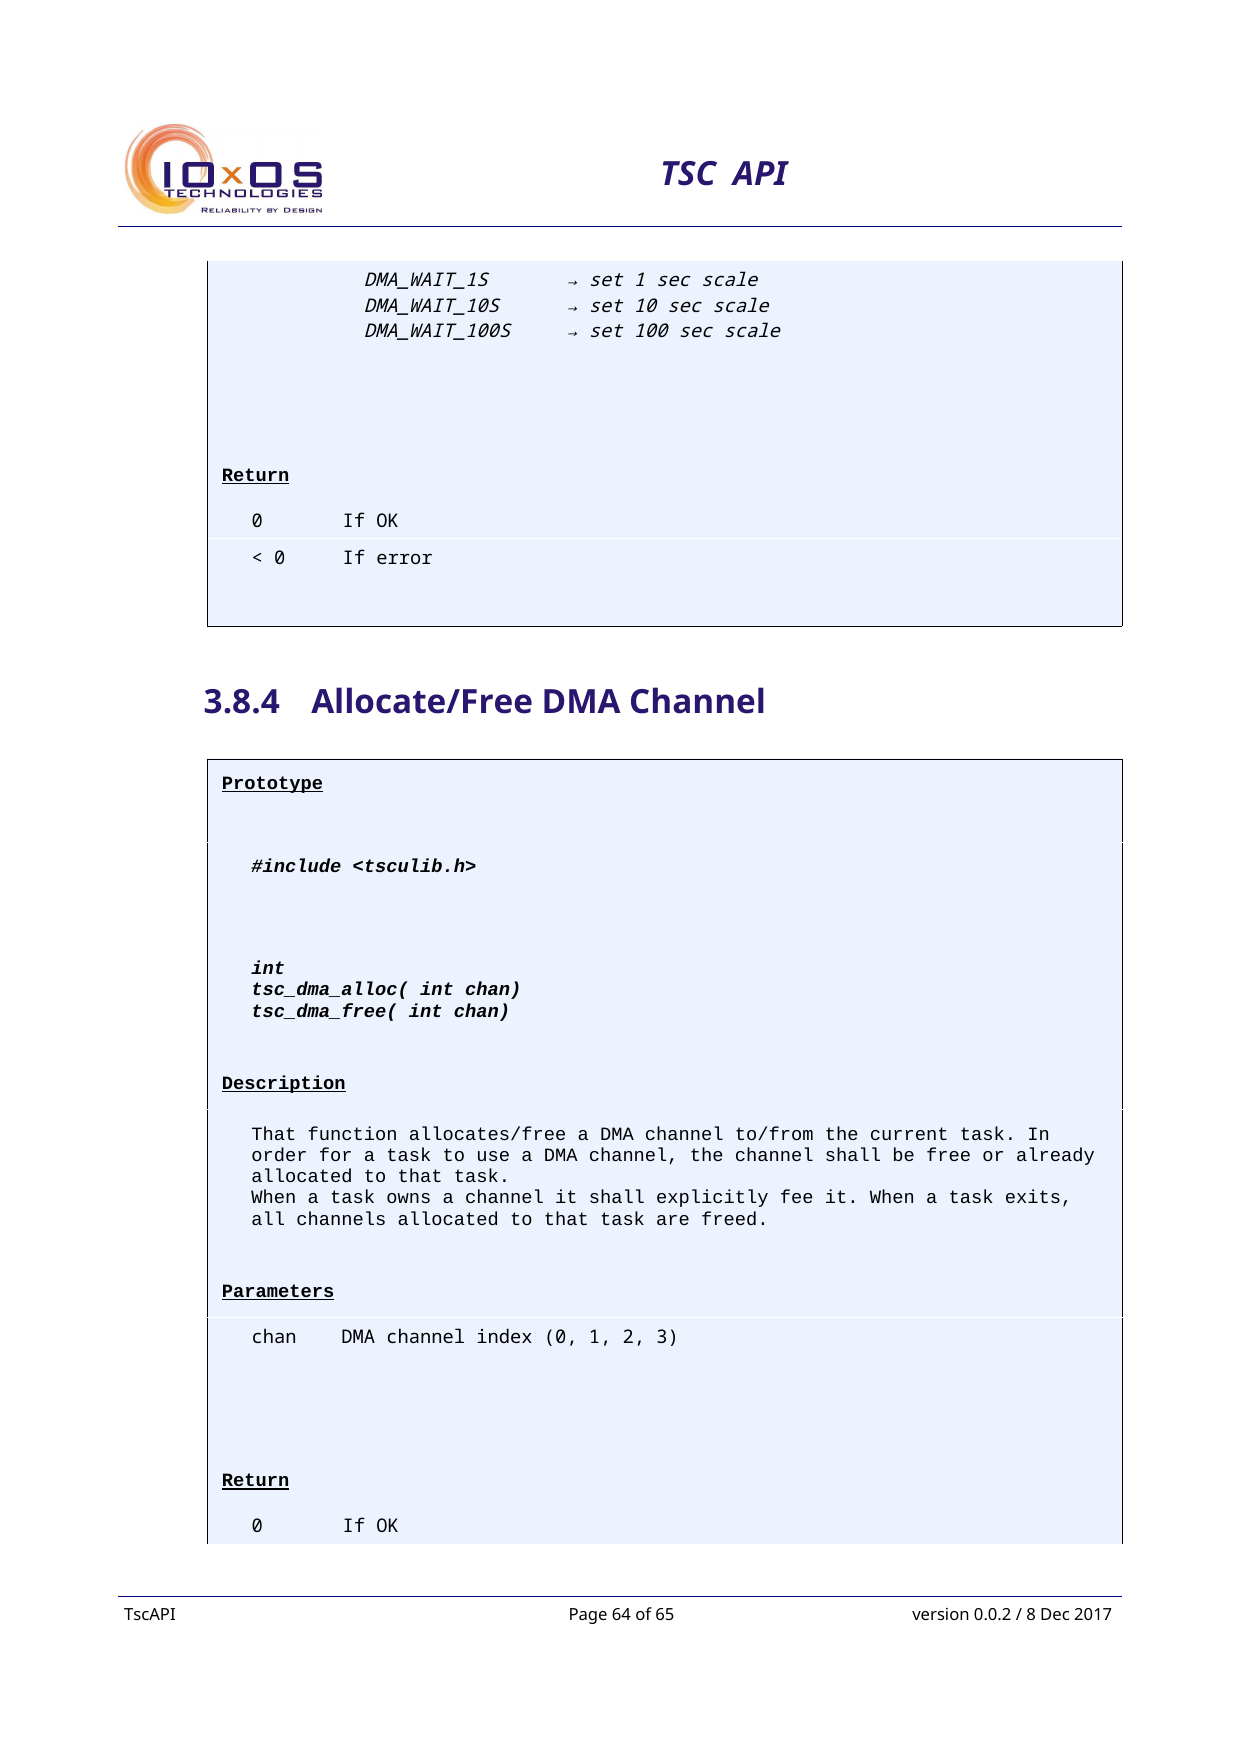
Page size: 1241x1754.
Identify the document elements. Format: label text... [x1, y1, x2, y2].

table_cell < 0 [246, 539, 337, 576]
text Prototype [208, 760, 1122, 792]
text tsc_dma_free( int chan) [208, 1001, 1122, 1023]
subtitle Parameters [208, 1267, 1122, 1317]
table_header chan [246, 1318, 336, 1354]
subtitle Allocate/Free DMA Channel [195, 678, 1122, 723]
table_cell [208, 539, 246, 576]
text That function allocates/free a DMA channel to/from the current task. In order for a task to use a DMA channel, the channel shall be free or already allocated to that task. [208, 1109, 1122, 1188]
table_header 0 [246, 502, 337, 538]
table_cell If error [337, 539, 1122, 576]
picture [123, 123, 323, 217]
text #include <tsculib.h> [208, 842, 1122, 893]
table_cell [208, 261, 246, 349]
text When a task owns a channel it shall explicitly fee it. When a task exits, all channels allocated to that task are freed. [208, 1188, 1122, 1231]
subtitle Return [208, 1456, 1122, 1507]
table_header [208, 502, 246, 538]
table_header [208, 1507, 246, 1544]
table_cell [246, 261, 335, 349]
table_header If OK [337, 502, 1122, 538]
subtitle Description [208, 1059, 1122, 1109]
table_cell DMA_WAIT_1S → set 1 sec scale DMA_WAIT_10S → set 10 sec scale DMA_WAIT_100S → set 100 sec scale [335, 261, 1122, 349]
table_header 0 [246, 1507, 337, 1544]
text int [208, 944, 1122, 980]
subtitle Return [208, 451, 1122, 502]
table_header [208, 1318, 246, 1354]
table_header DMA channel index (0, 1, 2, 3) [336, 1318, 1122, 1354]
text tsc_dma_alloc( int chan) [208, 980, 1122, 1001]
table_header If OK [337, 1507, 1122, 1544]
